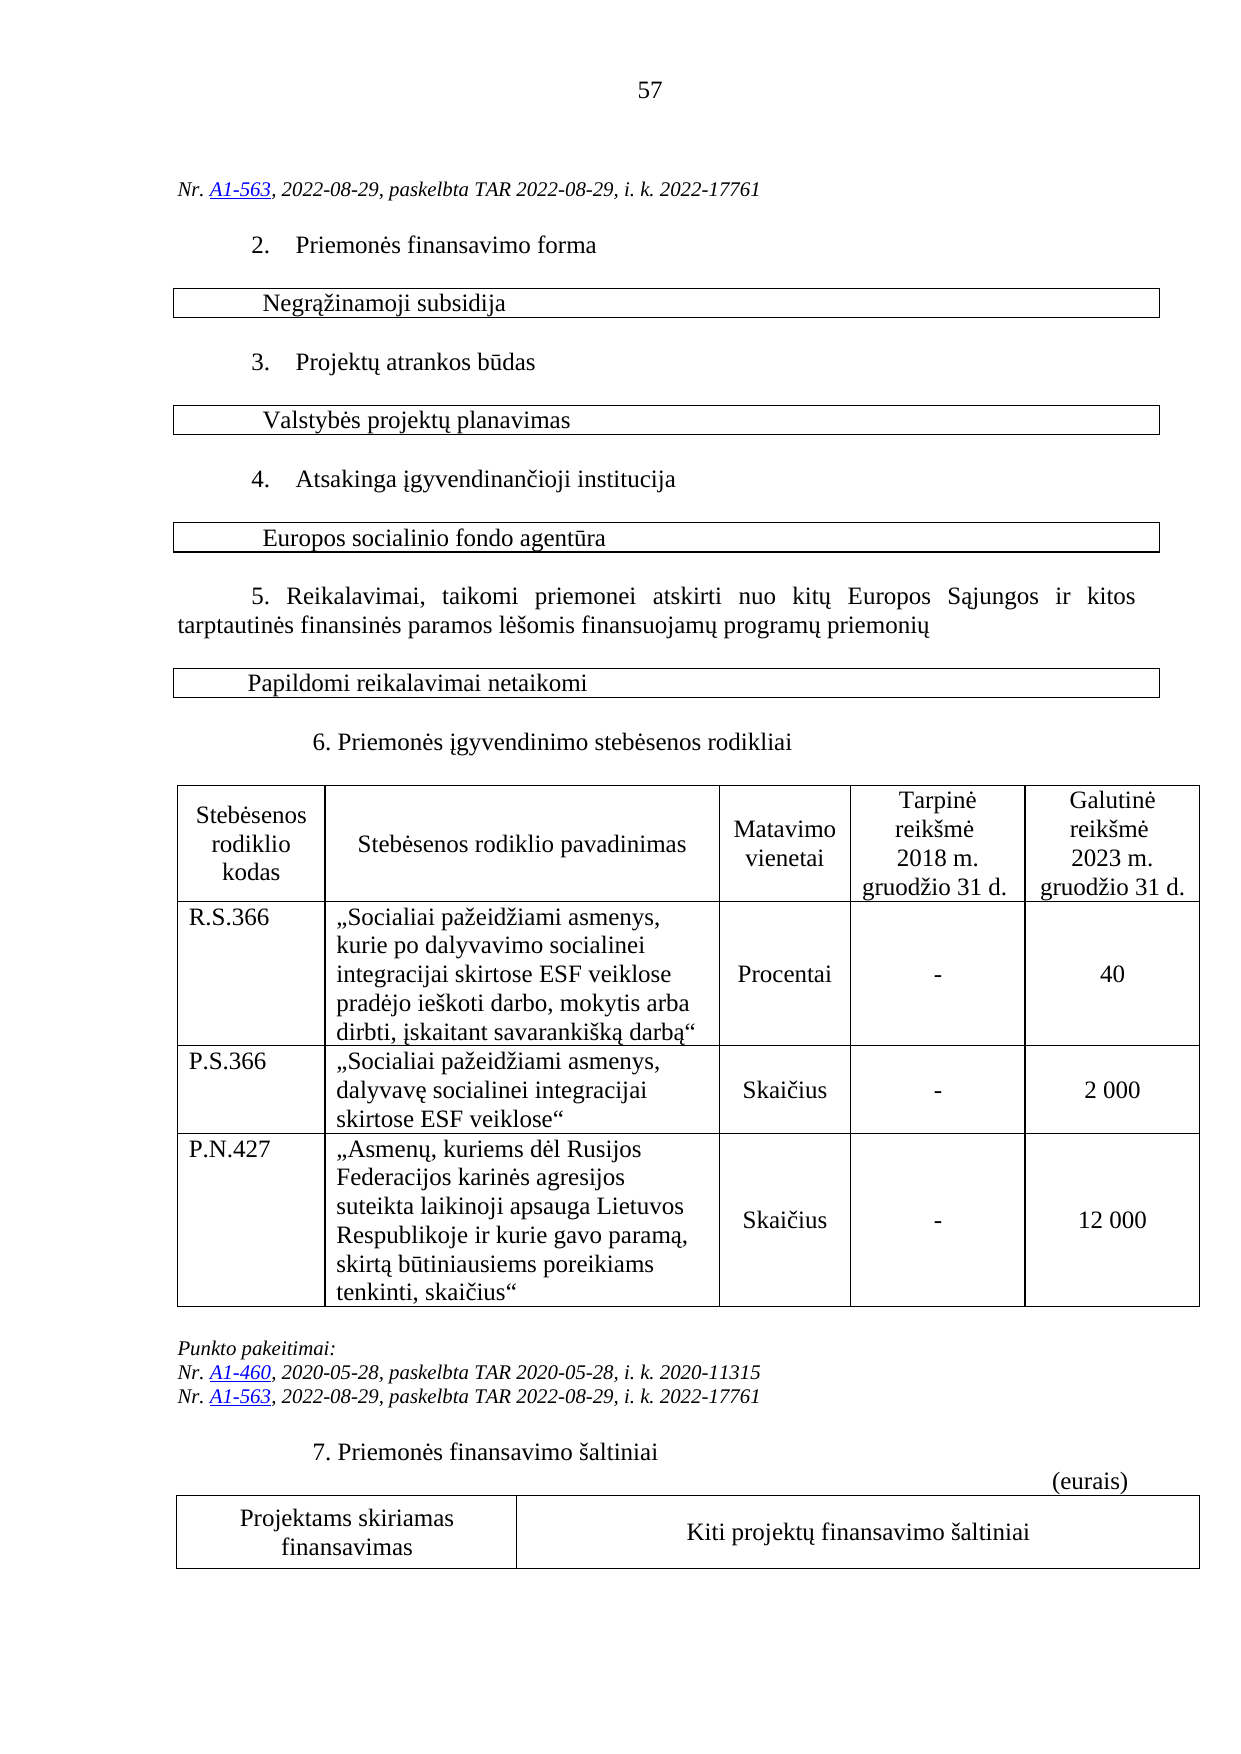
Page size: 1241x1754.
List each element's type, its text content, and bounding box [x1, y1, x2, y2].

table_cell P.S.366 [178, 1046, 324, 1133]
text (eurais) [1026, 1466, 1137, 1494]
table_cell - [851, 1046, 1024, 1133]
text Nr. A1-563, 2022-08-29, paskelbta TAR 2022-08-29, i. k. 2022-17761 [177, 1384, 1137, 1408]
text 6. Priemonės įgyvendinimo stebėsenos rodikliai [312, 727, 1137, 756]
table_header Stebėsenos rodiklio kodas [178, 786, 324, 901]
table_header Kiti projektų finansavimo šaltiniai [517, 1496, 1199, 1568]
text 4. Atsakinga įgyvendinančioji institucija [177, 464, 1137, 493]
table_cell „Socialiai pažeidžiami asmenys, dalyvavę socialinei integracijai skirtose ESF veiklose“ [326, 1046, 719, 1133]
text Nr. A1-460, 2020-05-28, paskelbta TAR 2020-05-28, i. k. 2020-11315 [177, 1360, 1137, 1384]
table_header Europos socialinio fondo agentūra [174, 523, 1159, 551]
text 5. Reikalavimai, taikomi priemonei atskirti nuo kitų Europos Sąjungos ir kitos tarptautinės finansinės paramos lėšomis finansuojamų programų priemonių [177, 581, 1137, 639]
table_cell P.N.427 [178, 1134, 324, 1306]
table_cell Procentai [720, 902, 850, 1045]
table_header Tarpinė reikšmė 2018 m. gruodžio 31 d. [851, 786, 1024, 901]
table_cell Skaičius [720, 1046, 850, 1133]
table_header Valstybės projektų planavimas [174, 406, 1159, 434]
text 3. Projektų atrankos būdas [177, 347, 1137, 376]
table_cell „Asmenų, kuriems dėl Rusijos Federacijos karinės agresijos suteikta laikinoji apsauga Lietuvos Respublikoje ir kurie gavo paramą, skirtą būtiniausiems poreikiams tenkinti, skaičius“ [326, 1134, 719, 1306]
text 2. Priemonės finansavimo forma [177, 230, 1137, 259]
text Nr. A1-563, 2022-08-29, paskelbta TAR 2022-08-29, i. k. 2022-17761 [177, 177, 1137, 201]
table_cell - [851, 902, 1024, 1045]
table_cell 2 000 [1026, 1046, 1199, 1133]
table_header Matavimo vienetai [720, 786, 850, 901]
table_header Projektams skiriamas finansavimas [177, 1496, 516, 1568]
table_header Stebėsenos rodiklio pavadinimas [326, 786, 719, 901]
table_cell 12 000 [1026, 1134, 1199, 1306]
table_cell Skaičius [720, 1134, 850, 1306]
table_header Papildomi reikalavimai netaikomi [174, 669, 1159, 697]
table_cell R.S.366 [178, 902, 324, 1045]
table_header Galutinė reikšmė 2023 m. gruodžio 31 d. [1026, 786, 1199, 901]
text 7. Priemonės finansavimo šaltiniai [312, 1437, 1137, 1466]
text Punkto pakeitimai: [177, 1336, 1137, 1360]
table_header Negrąžinamoji subsidija [174, 289, 1159, 317]
table_cell - [851, 1134, 1024, 1306]
table_cell „Socialiai pažeidžiami asmenys, kurie po dalyvavimo socialinei integracijai skirtose ESF veiklose pradėjo ieškoti darbo, mokytis arba dirbti, įskaitant savarankišką darbą“ [326, 902, 719, 1045]
table_cell 40 [1026, 902, 1199, 1045]
